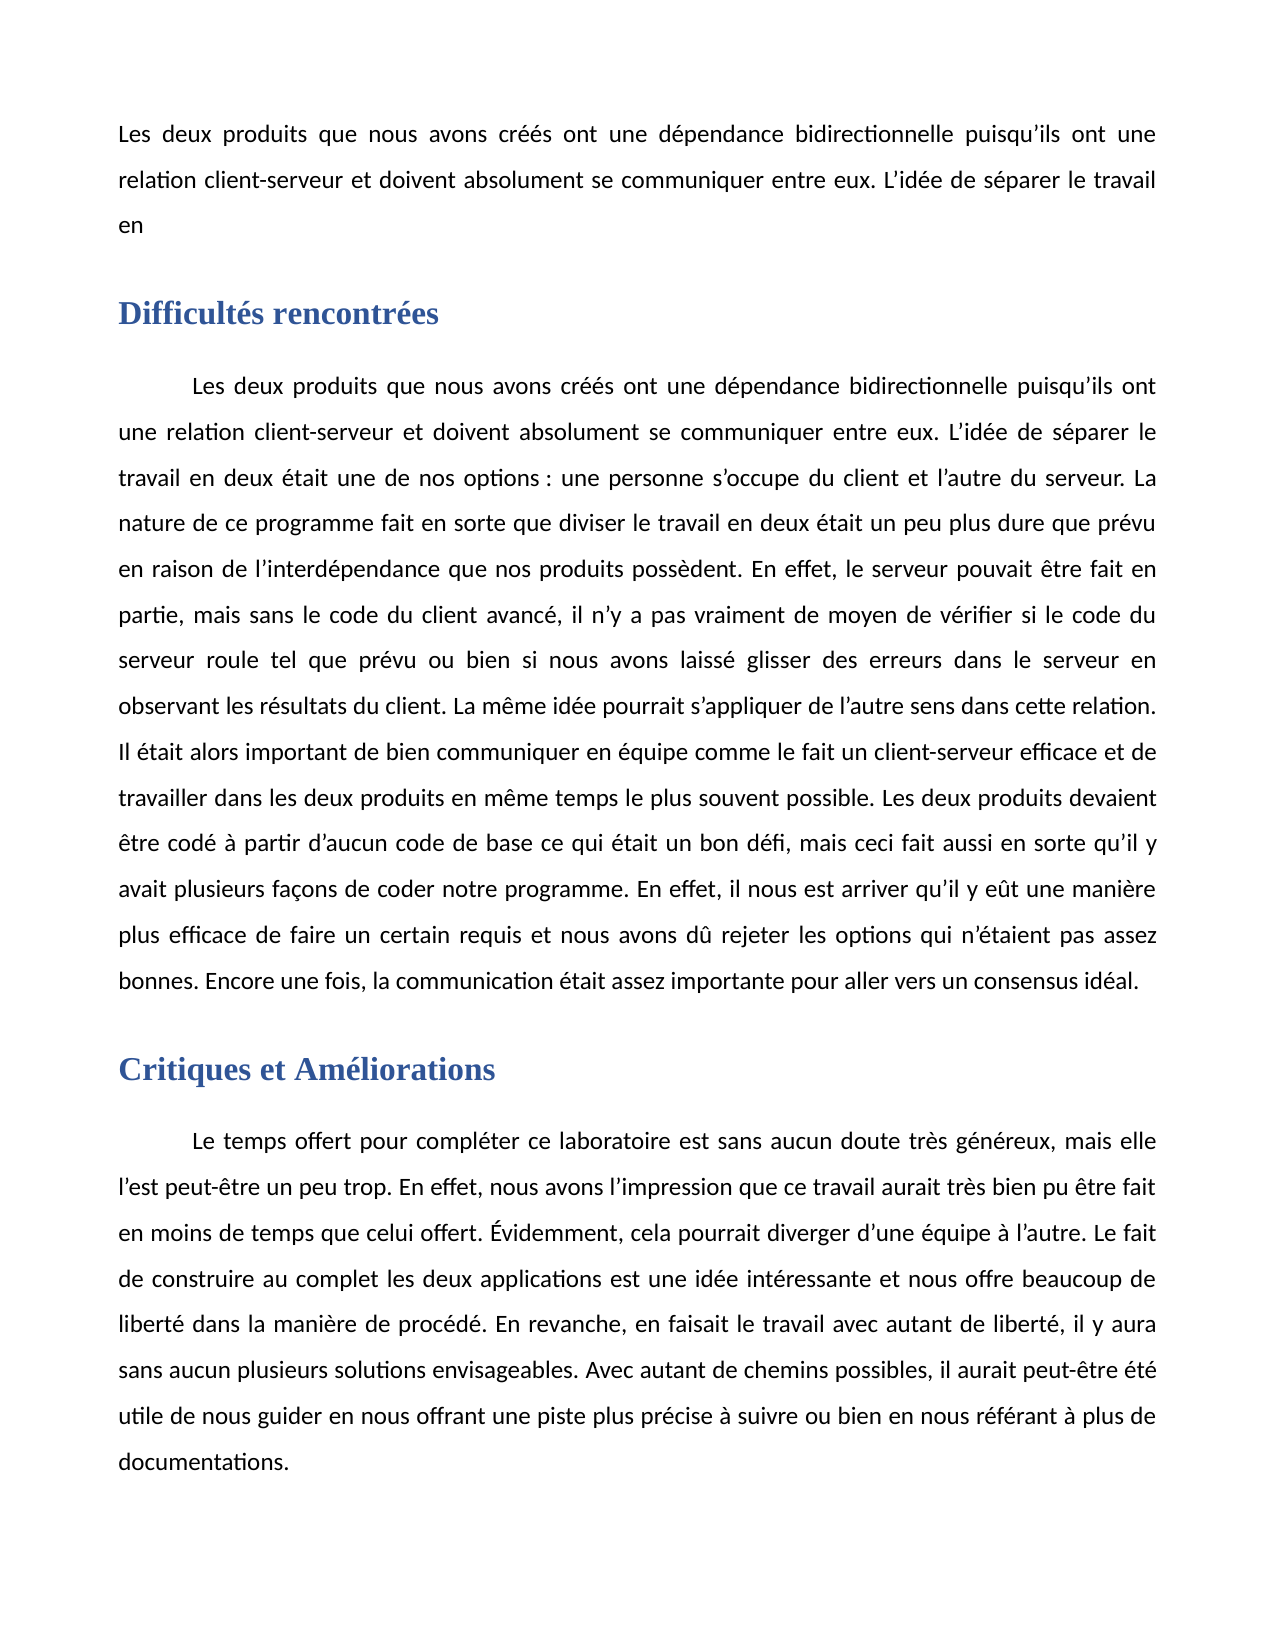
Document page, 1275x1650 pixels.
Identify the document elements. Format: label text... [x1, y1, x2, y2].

text Difficultés rencontrées [118, 294, 1157, 332]
text Les deux produits que nous avons créés ont une dépendance bidirectionnelle puisqu’ils ont une relation client-serveur et doivent absolument se communiquer entre eux. L’idée de séparer le travail en deux était une de nos options : une personne s’occupe du client et l’autre du serveur. La nature de ce programme fait en sorte que diviser le travail en deux était un peu plus dure que prévu en raison de l’interdépendance que nos produits possèdent. En effet, le serveur pouvait être fait en partie, mais sans le code du client avancé, il n’y a pas vraiment de moyen de vérifier si le code du serveur roule tel que prévu ou bien si nous avons laissé glisser des erreurs dans le serveur en observant les résultats du client. La même idée pourrait s’appliquer de l’autre sens dans cette relation. Il était alors important de bien communiquer en équipe comme le fait un client-serveur efficace et de travailler dans les deux produits en même temps le plus souvent possible. Les deux produits devaient être codé à partir d’aucun code de base ce qui était un bon défi, mais ceci fait aussi en sorte qu’il y avait plusieurs façons de coder notre programme. En effet, il nous est arriver qu’il y eût une manière plus efficace de faire un certain requis et nous avons dû rejeter les options qui n’étaient pas assez bonnes. Encore une fois, la communication était assez importante pour aller vers un consensus idéal. [118, 370, 1157, 995]
text Les deux produits que nous avons créés ont une dépendance bidirectionnelle puisqu’ils ont une relation client-serveur et doivent absolument se communiquer entre eux. L’idée de séparer le travail en [118, 118, 1157, 240]
text Critiques et Améliorations [118, 1049, 1157, 1087]
text Le temps offert pour compléter ce laboratoire est sans aucun doute très généreux, mais elle l’est peut-être un peu trop. En effet, nous avons l’impression que ce travail aurait très bien pu être fait en moins de temps que celui offert. Évidemment, cela pourrait diverger d’une équipe à l’autre. Le fait de construire au complet les deux applications est une idée intéressante et nous offre beaucoup de liberté dans la manière de procédé. En revanche, en faisait le travail avec autant de liberté, il y aura sans aucun plusieurs solutions envisageables. Avec autant de chemins possibles, il aurait peut-être été utile de nous guider en nous offrant une piste plus précise à suivre ou bien en nous référant à plus de documentations. [118, 1126, 1157, 1476]
